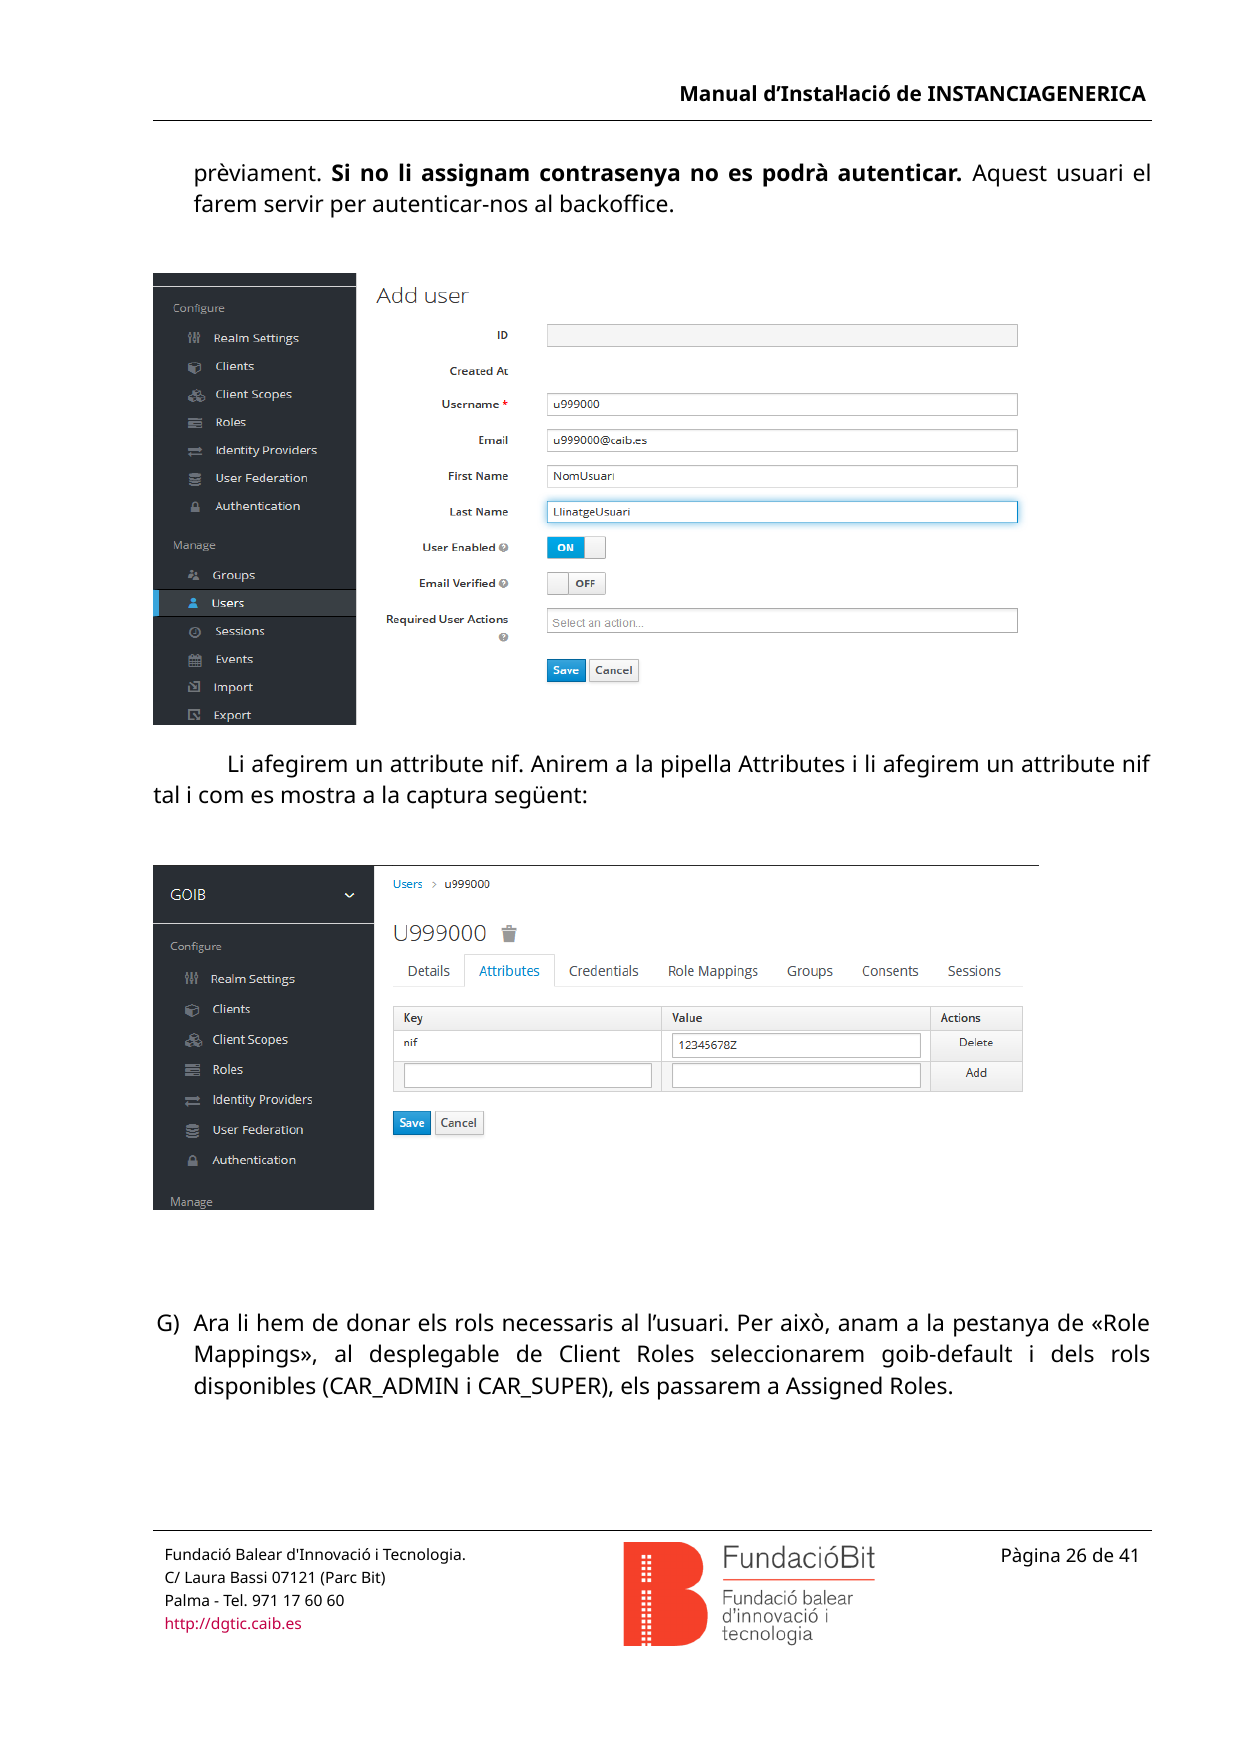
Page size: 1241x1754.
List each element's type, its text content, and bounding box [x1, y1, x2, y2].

list Li afegirem un attribute nif. Anirem a la pipella Attributes i li afegirem un attribute nif tal i com es mostra a la captura següent: [153, 748, 1152, 810]
picture [153, 273, 1030, 725]
list prèviament. Si no li assignam contrasenya no es podrà autenticar. Aquest usuari el farem servir per autenticar-nos al backoffice. [156, 156, 1152, 219]
picture [623, 1542, 875, 1646]
list Ara li hem de donar els rols necessaris al l’usuari. Per això, anam a la pestanya de «Role Mappings», al desplegable de Client Roles seleccionarem goib-default i dels rols disponibles (CAR_ADMIN i CAR_SUPER), els passarem a Assigned Roles. [156, 1307, 1152, 1401]
picture [153, 865, 1039, 1210]
